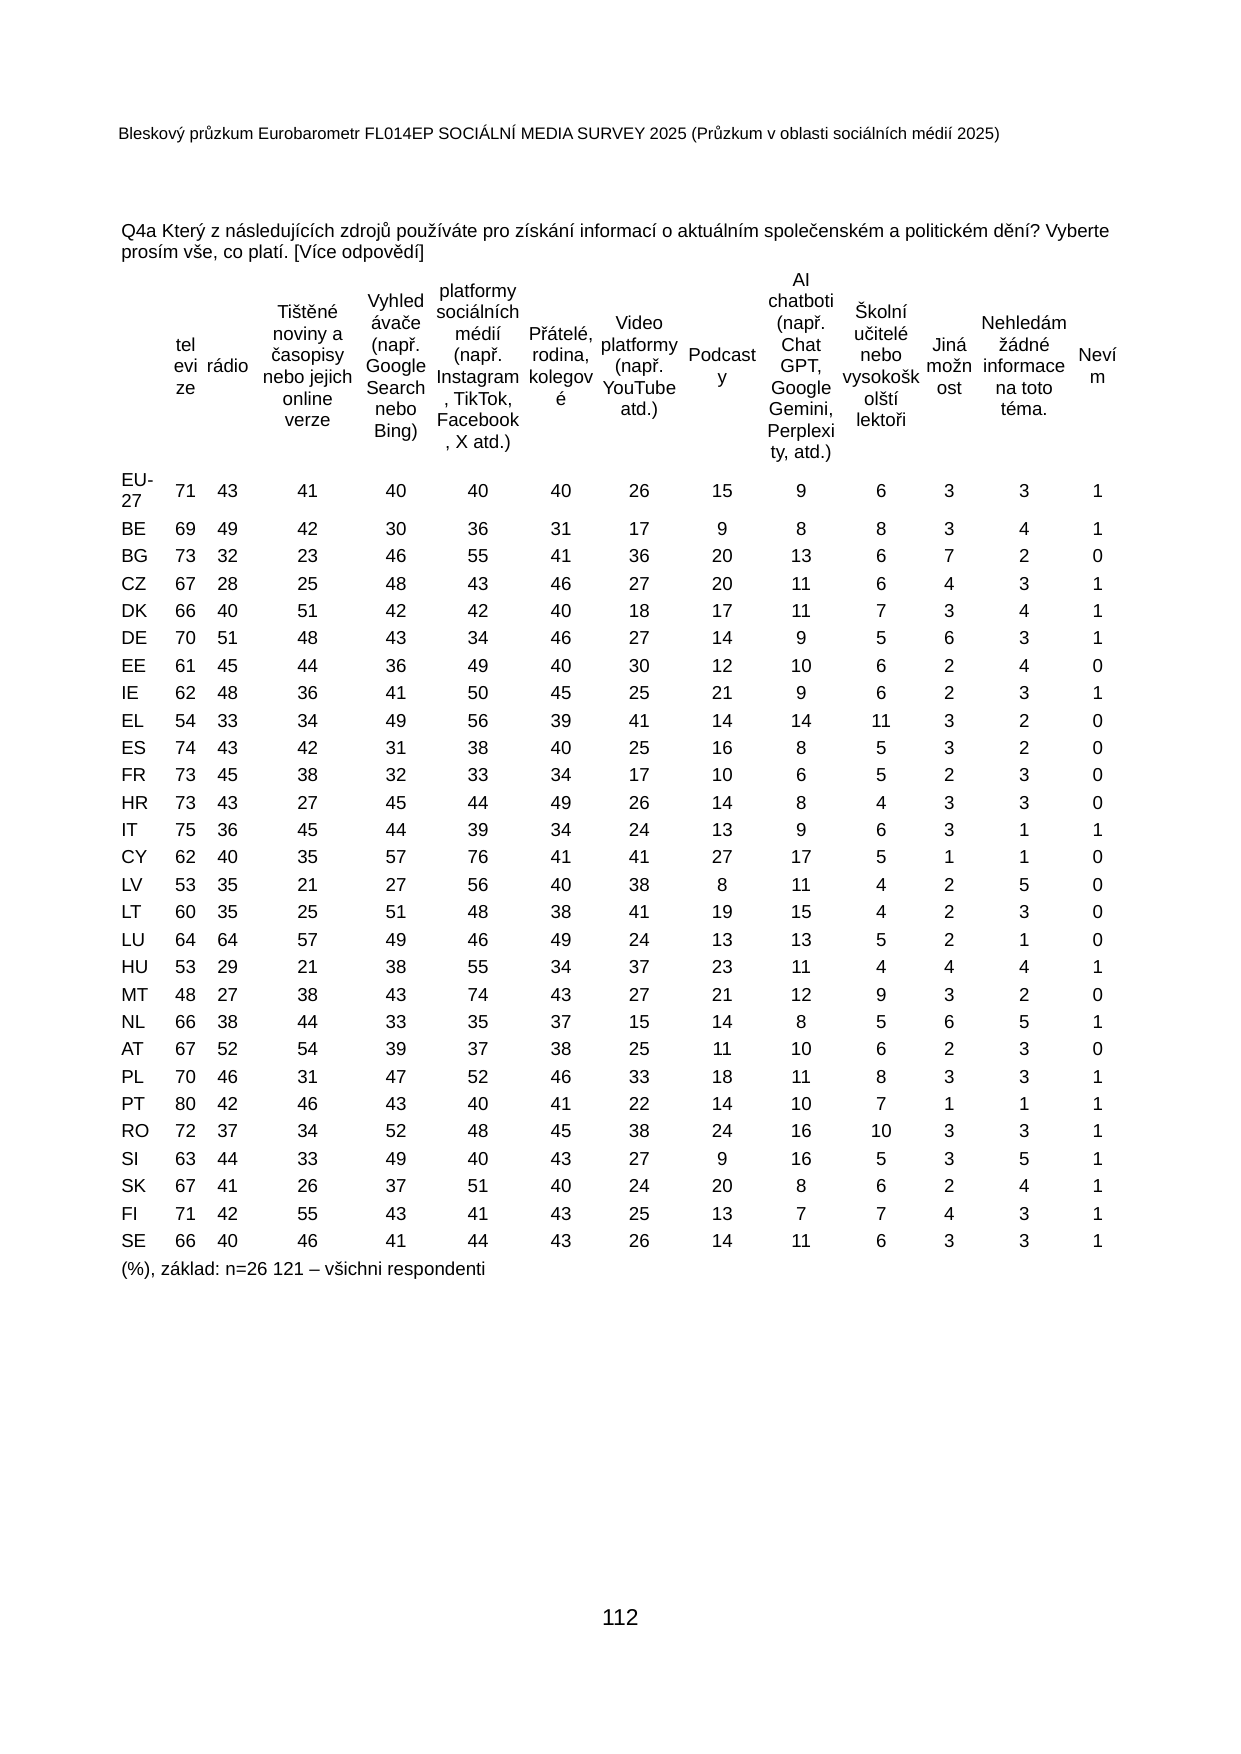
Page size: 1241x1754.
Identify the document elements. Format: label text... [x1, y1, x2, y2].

table_cell 21 [681, 980, 763, 1008]
table_cell 0 [1073, 871, 1122, 898]
table_cell 27 [255, 789, 360, 816]
table_cell 40 [524, 871, 597, 898]
table_cell 2 [975, 734, 1073, 761]
table_cell 1 [975, 844, 1073, 871]
table_cell LV [118, 871, 170, 898]
table_cell ES [118, 734, 170, 761]
table_cell 2 [923, 1035, 975, 1063]
table_cell 3 [923, 1063, 975, 1090]
table_cell 0 [1073, 734, 1122, 761]
table_cell 67 [170, 1172, 200, 1199]
table_cell 43 [200, 466, 255, 515]
table_cell 48 [360, 570, 431, 597]
table_cell FI [118, 1200, 170, 1227]
table_cell 73 [170, 789, 200, 816]
table_cell Školní učitelé nebo vysokoškolští lektoři [839, 266, 923, 466]
table_cell 3 [975, 1227, 1073, 1254]
table_cell 1 [1073, 1118, 1122, 1145]
table_cell 9 [681, 515, 763, 542]
table_cell CY [118, 844, 170, 871]
table_cell 6 [923, 1008, 975, 1035]
table_cell 0 [1073, 844, 1122, 871]
table_cell 4 [975, 1172, 1073, 1199]
table_cell 25 [597, 1035, 681, 1063]
table_cell 3 [975, 761, 1073, 789]
table_cell 41 [524, 844, 597, 871]
table_cell BE [118, 515, 170, 542]
table_cell 57 [255, 926, 360, 953]
table_cell 1 [975, 926, 1073, 953]
table_cell 73 [170, 761, 200, 789]
table_cell 2 [923, 1172, 975, 1199]
table_cell 26 [597, 466, 681, 515]
table_cell 49 [524, 926, 597, 953]
table_cell PT [118, 1090, 170, 1117]
table_cell 37 [360, 1172, 431, 1199]
table_cell 4 [923, 953, 975, 980]
table_cell 13 [681, 816, 763, 843]
table_cell 4 [923, 570, 975, 597]
table_cell 0 [1073, 1035, 1122, 1063]
table_cell 12 [763, 980, 839, 1008]
table_cell 66 [170, 597, 200, 624]
table_cell 41 [360, 679, 431, 706]
table_cell 3 [975, 1118, 1073, 1145]
table_cell 46 [524, 1063, 597, 1090]
table_cell 1 [1073, 624, 1122, 652]
table_cell 17 [597, 515, 681, 542]
table_cell 46 [524, 624, 597, 652]
table_cell 9 [839, 980, 923, 1008]
table_cell 34 [524, 761, 597, 789]
table_cell 3 [923, 980, 975, 1008]
table_cell 3 [975, 624, 1073, 652]
table_cell 66 [170, 1227, 200, 1254]
table_cell 42 [431, 597, 524, 624]
table_cell 43 [360, 1200, 431, 1227]
table_cell AT [118, 1035, 170, 1063]
table_cell 43 [360, 624, 431, 652]
table_cell 4 [975, 652, 1073, 679]
table_cell 11 [763, 871, 839, 898]
table_cell 18 [597, 597, 681, 624]
table_cell 3 [975, 679, 1073, 706]
table_cell 4 [923, 1200, 975, 1227]
table_cell 72 [170, 1118, 200, 1145]
table_cell 27 [597, 1145, 681, 1172]
table_cell 31 [524, 515, 597, 542]
table_cell 13 [763, 926, 839, 953]
table_cell 71 [170, 466, 200, 515]
table_cell Nevím [1073, 266, 1122, 466]
table_cell 40 [431, 1145, 524, 1172]
table_cell 10 [839, 1118, 923, 1145]
table_cell 1 [1073, 1063, 1122, 1090]
table_cell 6 [839, 542, 923, 569]
table_cell SE [118, 1227, 170, 1254]
table_cell 2 [975, 980, 1073, 1008]
table_cell 53 [170, 871, 200, 898]
table_cell Jiná možnost [923, 266, 975, 466]
table_cell 40 [524, 466, 597, 515]
table_cell 41 [360, 1227, 431, 1254]
table_cell 56 [431, 871, 524, 898]
table_cell 23 [255, 542, 360, 569]
table_cell 70 [170, 1063, 200, 1090]
table_cell 33 [360, 1008, 431, 1035]
table_cell 41 [200, 1172, 255, 1199]
table_cell 51 [431, 1172, 524, 1199]
table_cell 6 [839, 466, 923, 515]
table_cell 36 [200, 816, 255, 843]
table_cell 1 [1073, 1227, 1122, 1254]
table_cell 1 [1073, 570, 1122, 597]
table_cell 40 [524, 652, 597, 679]
table_cell 25 [255, 898, 360, 926]
table_cell 61 [170, 652, 200, 679]
table_cell 35 [255, 844, 360, 871]
table_cell 3 [923, 597, 975, 624]
table_cell 11 [681, 1035, 763, 1063]
table_cell 51 [255, 597, 360, 624]
table_cell 5 [839, 1008, 923, 1035]
table_cell 2 [923, 926, 975, 953]
table_cell 20 [681, 1172, 763, 1199]
table_cell rádio [200, 266, 255, 466]
table_cell 64 [200, 926, 255, 953]
table_cell 47 [360, 1063, 431, 1090]
table_cell 36 [431, 515, 524, 542]
table_cell 40 [431, 466, 524, 515]
table_cell platformy sociálních médií (např. Instagram, TikTok, Facebook, X atd.) [431, 266, 524, 466]
table_cell LU [118, 926, 170, 953]
table_cell 40 [524, 1172, 597, 1199]
table_cell 55 [431, 542, 524, 569]
table_cell 34 [255, 1118, 360, 1145]
table_cell 48 [431, 1118, 524, 1145]
table_cell 45 [524, 1118, 597, 1145]
table_cell CZ [118, 570, 170, 597]
table_cell 3 [923, 816, 975, 843]
table_cell 1 [1073, 816, 1122, 843]
table_cell 5 [839, 1145, 923, 1172]
table_cell 6 [763, 761, 839, 789]
table_cell 10 [681, 761, 763, 789]
table_cell 37 [524, 1008, 597, 1035]
table_cell HR [118, 789, 170, 816]
table_cell 1 [1073, 1145, 1122, 1172]
table_cell 11 [763, 1227, 839, 1254]
table_cell 44 [255, 652, 360, 679]
table_cell HU [118, 953, 170, 980]
table_cell 64 [170, 926, 200, 953]
table_cell 48 [431, 898, 524, 926]
table_cell 52 [431, 1063, 524, 1090]
table_cell 1 [1073, 1008, 1122, 1035]
table_cell 46 [524, 570, 597, 597]
table_cell 35 [200, 871, 255, 898]
table_cell 4 [839, 953, 923, 980]
table_cell 39 [431, 816, 524, 843]
table_cell 62 [170, 679, 200, 706]
table_cell 48 [200, 679, 255, 706]
table_cell 7 [763, 1200, 839, 1227]
table_cell 32 [360, 761, 431, 789]
table_cell 44 [431, 789, 524, 816]
table_cell [118, 266, 170, 466]
table_cell 5 [839, 624, 923, 652]
table_cell 54 [255, 1035, 360, 1063]
table_cell 11 [763, 597, 839, 624]
table_cell 0 [1073, 652, 1122, 679]
table_cell EE [118, 652, 170, 679]
table_cell 31 [255, 1063, 360, 1090]
table_cell 38 [255, 761, 360, 789]
table_cell 33 [255, 1145, 360, 1172]
table_cell 3 [923, 1145, 975, 1172]
table_cell 16 [763, 1145, 839, 1172]
table_cell 38 [255, 980, 360, 1008]
table_cell 24 [597, 1172, 681, 1199]
table_cell 1 [1073, 515, 1122, 542]
table_cell 3 [923, 706, 975, 734]
table_cell 8 [681, 871, 763, 898]
table_cell 5 [975, 871, 1073, 898]
table_cell 74 [431, 980, 524, 1008]
table_cell 42 [200, 1090, 255, 1117]
table_cell 8 [763, 789, 839, 816]
table_cell 21 [681, 679, 763, 706]
table_cell 24 [597, 816, 681, 843]
table_cell 6 [839, 570, 923, 597]
table_cell 3 [975, 789, 1073, 816]
table_cell 18 [681, 1063, 763, 1090]
table_cell IT [118, 816, 170, 843]
table_cell SK [118, 1172, 170, 1199]
table_cell 0 [1073, 761, 1122, 789]
table_cell PL [118, 1063, 170, 1090]
table_cell 1 [1073, 1200, 1122, 1227]
table_cell 11 [763, 1063, 839, 1090]
table_cell 46 [255, 1090, 360, 1117]
table_cell 1 [923, 844, 975, 871]
table_cell 43 [360, 1090, 431, 1117]
table_cell 44 [360, 816, 431, 843]
table_cell 4 [975, 597, 1073, 624]
table_cell SI [118, 1145, 170, 1172]
table_cell 66 [170, 1008, 200, 1035]
table_cell 0 [1073, 706, 1122, 734]
table_cell 69 [170, 515, 200, 542]
table_cell 2 [923, 679, 975, 706]
table_cell DK [118, 597, 170, 624]
table_cell 39 [360, 1035, 431, 1063]
table_cell 10 [763, 1090, 839, 1117]
table_cell 48 [255, 624, 360, 652]
table_cell 76 [431, 844, 524, 871]
table_cell 1 [1073, 466, 1122, 515]
table_cell 45 [360, 789, 431, 816]
table_cell 52 [360, 1118, 431, 1145]
table_cell 4 [839, 898, 923, 926]
table_cell 17 [597, 761, 681, 789]
table_cell 17 [681, 597, 763, 624]
table_cell 53 [170, 953, 200, 980]
table_cell 49 [360, 1145, 431, 1172]
table_cell 24 [597, 926, 681, 953]
table_cell 6 [839, 679, 923, 706]
table_cell 3 [975, 1063, 1073, 1090]
table_cell 0 [1073, 542, 1122, 569]
table_cell 40 [524, 597, 597, 624]
table_cell 9 [763, 816, 839, 843]
table_cell 3 [975, 898, 1073, 926]
table_cell 37 [200, 1118, 255, 1145]
table_cell 45 [200, 652, 255, 679]
table_cell 63 [170, 1145, 200, 1172]
table_cell LT [118, 898, 170, 926]
table_cell 49 [200, 515, 255, 542]
table_cell 4 [975, 515, 1073, 542]
table_cell 20 [681, 570, 763, 597]
table_cell 1 [975, 816, 1073, 843]
table_cell 38 [524, 898, 597, 926]
table_cell 33 [597, 1063, 681, 1090]
table_cell 6 [839, 1227, 923, 1254]
table_cell 80 [170, 1090, 200, 1117]
table_cell 27 [597, 980, 681, 1008]
table_cell 5 [839, 926, 923, 953]
table_cell 56 [431, 706, 524, 734]
table_cell 22 [597, 1090, 681, 1117]
table_cell 41 [431, 1200, 524, 1227]
table_cell 55 [255, 1200, 360, 1227]
table_cell 11 [763, 570, 839, 597]
table_cell 5 [839, 734, 923, 761]
table_cell 10 [763, 1035, 839, 1063]
table_cell 37 [597, 953, 681, 980]
table_cell 1 [1073, 597, 1122, 624]
table_cell 49 [360, 926, 431, 953]
table_cell 19 [681, 898, 763, 926]
table_cell 41 [597, 844, 681, 871]
table_cell 6 [839, 1035, 923, 1063]
table_cell 8 [839, 1063, 923, 1090]
table_cell 48 [170, 980, 200, 1008]
table_cell 32 [200, 542, 255, 569]
table_cell 27 [200, 980, 255, 1008]
table_cell 52 [200, 1035, 255, 1063]
table_cell 36 [255, 679, 360, 706]
table_cell Nehledám žádné informace na toto téma. [975, 266, 1073, 466]
table_cell 46 [431, 926, 524, 953]
table_cell 7 [923, 542, 975, 569]
table_cell 42 [360, 597, 431, 624]
table_cell 14 [681, 706, 763, 734]
table_cell 38 [200, 1008, 255, 1035]
table_cell IE [118, 679, 170, 706]
table_cell 75 [170, 816, 200, 843]
table_cell 40 [360, 466, 431, 515]
table_cell 1 [1073, 1090, 1122, 1117]
table_cell 15 [681, 466, 763, 515]
table_cell 38 [597, 1118, 681, 1145]
table_cell 3 [923, 515, 975, 542]
table_cell 45 [200, 761, 255, 789]
table_cell Video platformy (např. YouTube atd.) [597, 266, 681, 466]
table_cell 5 [839, 844, 923, 871]
table_cell 41 [524, 1090, 597, 1117]
table_cell 42 [200, 1200, 255, 1227]
table_cell 1 [1073, 1172, 1122, 1199]
table_cell DE [118, 624, 170, 652]
table_cell 5 [975, 1008, 1073, 1035]
table_cell 43 [431, 570, 524, 597]
table_cell 7 [839, 1200, 923, 1227]
table_cell 40 [200, 1227, 255, 1254]
table_cell 14 [681, 1008, 763, 1035]
table_cell FR [118, 761, 170, 789]
table_cell 0 [1073, 789, 1122, 816]
table_cell 50 [431, 679, 524, 706]
table_cell 0 [1073, 898, 1122, 926]
table_cell 54 [170, 706, 200, 734]
table_cell 44 [255, 1008, 360, 1035]
table_cell 40 [200, 844, 255, 871]
table_cell 21 [255, 871, 360, 898]
table_cell 34 [255, 706, 360, 734]
table_cell 7 [839, 597, 923, 624]
table_cell 5 [839, 761, 923, 789]
table_cell 67 [170, 570, 200, 597]
table_cell 49 [524, 789, 597, 816]
table_cell 27 [597, 624, 681, 652]
table_cell 0 [1073, 980, 1122, 1008]
table_cell 27 [597, 570, 681, 597]
table_cell 8 [763, 734, 839, 761]
table_cell 41 [597, 898, 681, 926]
table_cell 24 [681, 1118, 763, 1145]
table_cell 20 [681, 542, 763, 569]
table_cell 1 [975, 1090, 1073, 1117]
table_cell 30 [360, 515, 431, 542]
table_cell 49 [360, 706, 431, 734]
table_cell 27 [681, 844, 763, 871]
table_cell 14 [681, 789, 763, 816]
table_cell 3 [975, 570, 1073, 597]
table_cell 11 [839, 706, 923, 734]
table_cell 6 [923, 624, 975, 652]
table_cell 43 [360, 980, 431, 1008]
table_cell 25 [597, 679, 681, 706]
table_cell 40 [431, 1090, 524, 1117]
table_cell 13 [763, 542, 839, 569]
table_cell 4 [839, 789, 923, 816]
table_cell 12 [681, 652, 763, 679]
table_cell 26 [597, 1227, 681, 1254]
table_cell 3 [923, 466, 975, 515]
table_cell 62 [170, 844, 200, 871]
table_cell 70 [170, 624, 200, 652]
table_cell 43 [524, 1145, 597, 1172]
table_cell 7 [839, 1090, 923, 1117]
table_cell televize [170, 266, 200, 466]
table_cell 3 [975, 1035, 1073, 1063]
table_cell 74 [170, 734, 200, 761]
table_cell 55 [431, 953, 524, 980]
table_cell 14 [681, 1227, 763, 1254]
table_cell 35 [200, 898, 255, 926]
table_cell 39 [524, 706, 597, 734]
table_cell 25 [597, 1200, 681, 1227]
table_cell NL [118, 1008, 170, 1035]
table_cell 3 [923, 1227, 975, 1254]
table_cell 25 [255, 570, 360, 597]
table_cell 38 [597, 871, 681, 898]
table_cell 43 [524, 980, 597, 1008]
table_cell 2 [975, 706, 1073, 734]
table_cell 2 [923, 652, 975, 679]
table_cell 11 [763, 953, 839, 980]
table_cell 23 [681, 953, 763, 980]
table_cell 44 [200, 1145, 255, 1172]
table_cell 36 [597, 542, 681, 569]
table_cell 10 [763, 652, 839, 679]
table_cell 6 [839, 652, 923, 679]
table_cell 46 [255, 1227, 360, 1254]
table_cell 71 [170, 1200, 200, 1227]
table_cell 2 [975, 542, 1073, 569]
table_cell 3 [923, 789, 975, 816]
table_cell 43 [524, 1200, 597, 1227]
table_cell 17 [763, 844, 839, 871]
table_cell 37 [431, 1035, 524, 1063]
table_cell 2 [923, 898, 975, 926]
table_cell 9 [763, 679, 839, 706]
table_cell 6 [839, 816, 923, 843]
table_cell 4 [839, 871, 923, 898]
table_cell 41 [524, 542, 597, 569]
table_cell 28 [200, 570, 255, 597]
table_cell AI chatboti (např. Chat GPT, Google Gemini, Perplexity, atd.) [763, 266, 839, 466]
table_cell 45 [255, 816, 360, 843]
table_cell 6 [839, 1172, 923, 1199]
table_cell 9 [681, 1145, 763, 1172]
table_cell 1 [1073, 953, 1122, 980]
table_cell 41 [255, 466, 360, 515]
table_cell 40 [200, 597, 255, 624]
table_cell 8 [763, 1172, 839, 1199]
table_cell 1 [923, 1090, 975, 1117]
table_cell 4 [975, 953, 1073, 980]
table_cell 38 [431, 734, 524, 761]
table_cell 8 [763, 1008, 839, 1035]
table_cell 2 [923, 871, 975, 898]
table_cell Vyhledávače (např. Google Search nebo Bing) [360, 266, 431, 466]
table_cell 13 [681, 1200, 763, 1227]
table_cell Podcasty [681, 266, 763, 466]
table_cell MT [118, 980, 170, 1008]
table_cell 67 [170, 1035, 200, 1063]
table_cell 9 [763, 624, 839, 652]
table_cell 3 [923, 1118, 975, 1145]
table_cell 38 [360, 953, 431, 980]
table_cell 25 [597, 734, 681, 761]
table_cell 30 [597, 652, 681, 679]
table_cell Přátelé, rodina, kolegové [524, 266, 597, 466]
table_cell 9 [763, 466, 839, 515]
table_cell 3 [923, 734, 975, 761]
table_cell 34 [524, 953, 597, 980]
table_cell 51 [360, 898, 431, 926]
table_cell 45 [524, 679, 597, 706]
table_cell 16 [763, 1118, 839, 1145]
table_cell 0 [1073, 926, 1122, 953]
table_cell 43 [200, 734, 255, 761]
table_cell 27 [360, 871, 431, 898]
table_cell 42 [255, 734, 360, 761]
table_cell 16 [681, 734, 763, 761]
table_cell 43 [200, 789, 255, 816]
table_cell 14 [681, 1090, 763, 1117]
table_cell 36 [360, 652, 431, 679]
table_header Q4a Který z následujících zdrojů používáte pro získání informací o aktuálním společenském a politickém dění? Vyberte prosím vše, co platí. [Více odpovědí] [118, 217, 1122, 266]
table_cell EU-27 [118, 466, 170, 515]
table_cell 73 [170, 542, 200, 569]
table_cell 15 [597, 1008, 681, 1035]
table_cell 2 [923, 761, 975, 789]
table_cell 43 [524, 1227, 597, 1254]
table_cell 3 [975, 1200, 1073, 1227]
table_cell 15 [763, 898, 839, 926]
table_cell 13 [681, 926, 763, 953]
table_cell 26 [255, 1172, 360, 1199]
table_cell 49 [431, 652, 524, 679]
table_cell 31 [360, 734, 431, 761]
table_cell 46 [200, 1063, 255, 1090]
table_cell Tištěné noviny a časopisy nebo jejich online verze [255, 266, 360, 466]
table_cell 33 [200, 706, 255, 734]
table_cell 34 [524, 816, 597, 843]
table_cell BG [118, 542, 170, 569]
table_cell 44 [431, 1227, 524, 1254]
table_cell 42 [255, 515, 360, 542]
table_cell 1 [1073, 679, 1122, 706]
table_cell 26 [597, 789, 681, 816]
table_cell 33 [431, 761, 524, 789]
table_cell EL [118, 706, 170, 734]
table_cell RO [118, 1118, 170, 1145]
table_cell 14 [763, 706, 839, 734]
table_cell 8 [839, 515, 923, 542]
table_cell 57 [360, 844, 431, 871]
table_cell 3 [975, 466, 1073, 515]
table_cell 60 [170, 898, 200, 926]
table_cell 46 [360, 542, 431, 569]
table_cell 34 [431, 624, 524, 652]
table_cell 8 [763, 515, 839, 542]
table_cell 5 [975, 1145, 1073, 1172]
table_cell 40 [524, 734, 597, 761]
table_cell 14 [681, 624, 763, 652]
table_cell 35 [431, 1008, 524, 1035]
table_cell 38 [524, 1035, 597, 1063]
table_cell 41 [597, 706, 681, 734]
table_cell (%), základ: n=26 121 – všichni respondenti [118, 1254, 1122, 1282]
table_cell 51 [200, 624, 255, 652]
table_cell 21 [255, 953, 360, 980]
table_cell 29 [200, 953, 255, 980]
